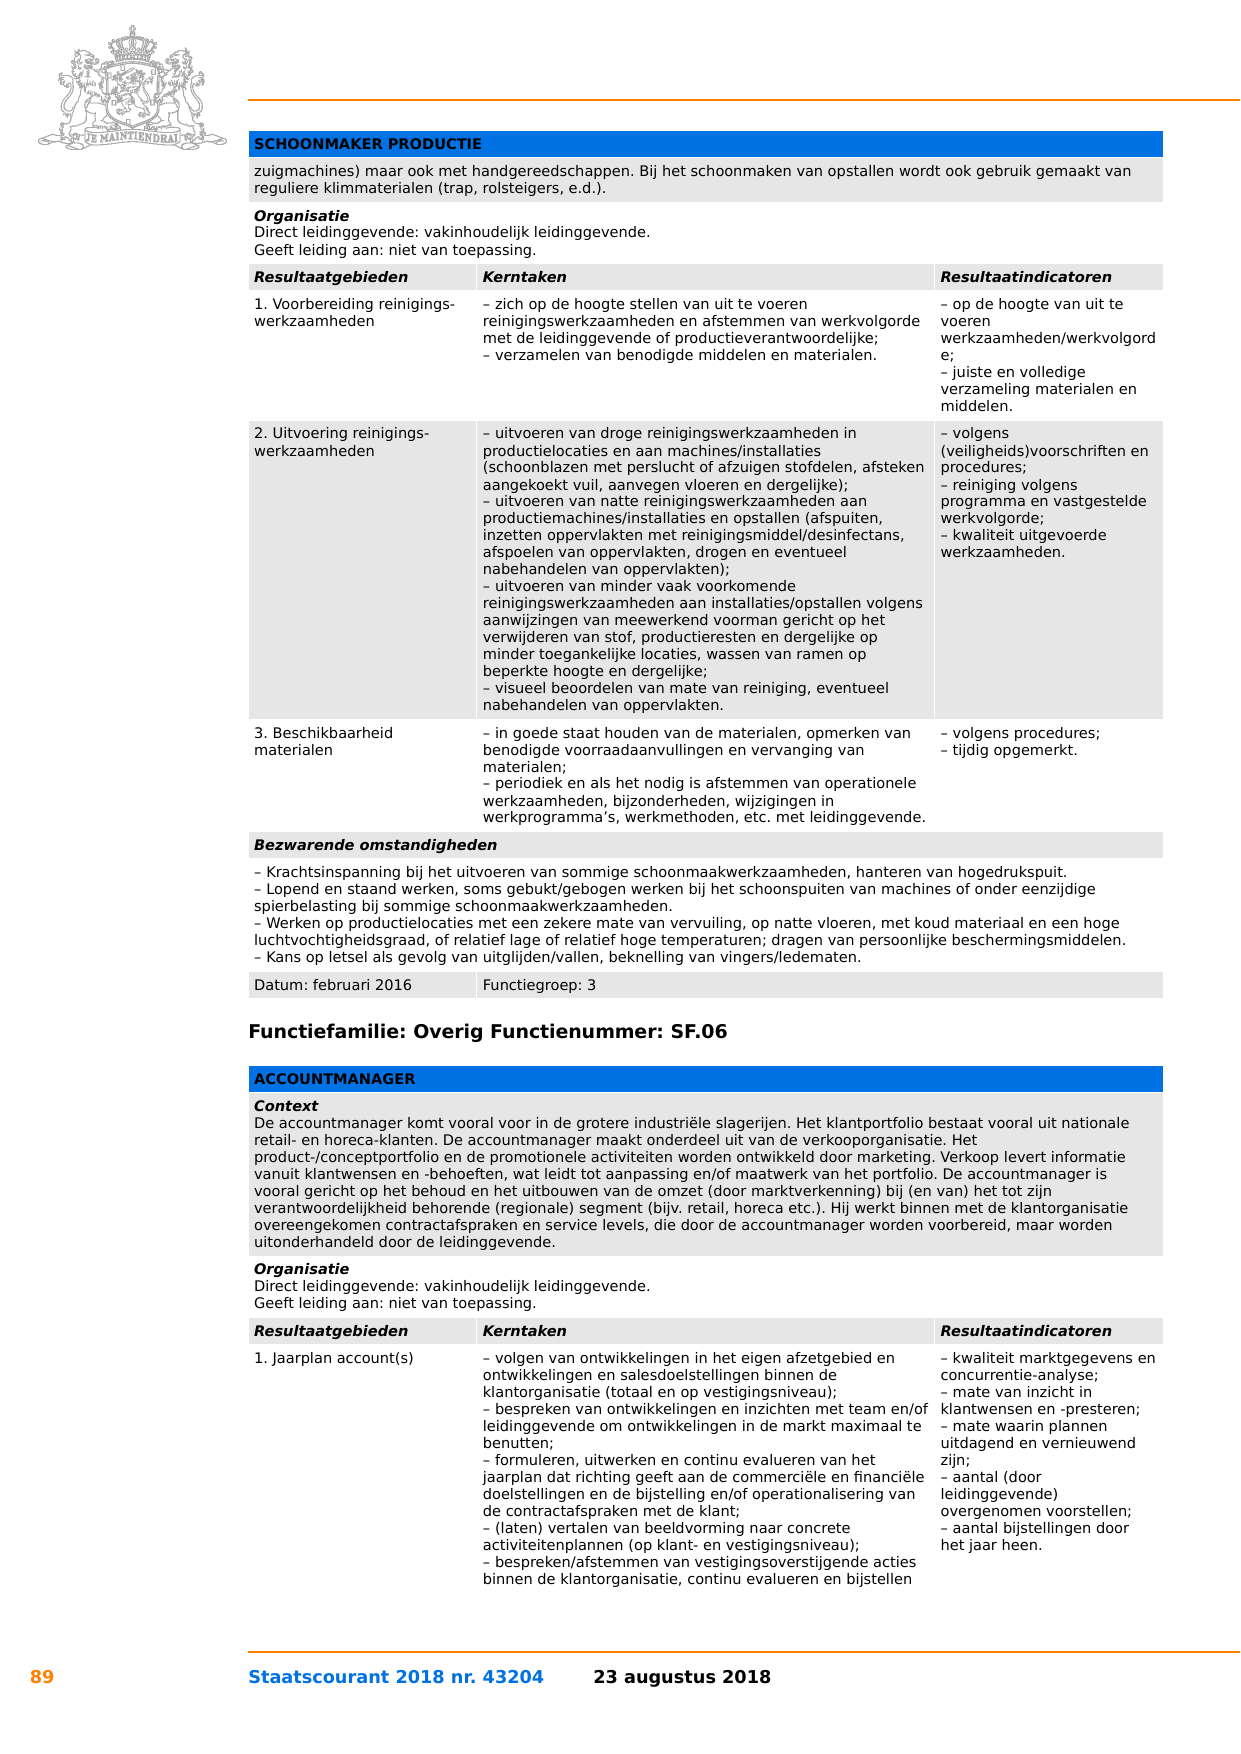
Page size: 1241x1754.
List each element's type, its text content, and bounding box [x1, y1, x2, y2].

table_cell Organisatie Direct leidinggevende: vakinhoudelijk leidinggevende. Geeft leiding aan: niet van toepassing. [249, 1257, 1163, 1317]
table_cell – kwaliteit marktgegevens en concurrentie-analyse; – mate van inzicht in klantwensen en -presteren; – mate waarin plannen uitdagend en vernieuwend zijn; – aantal (door leidinggevende) overgenomen voorstellen; – aantal bijstellingen door het jaar heen. [935, 1345, 1163, 1592]
table_cell 1. Jaarplan account(s) [249, 1345, 476, 1592]
table_cell zuigmachines) maar ook met handgereedschappen. Bij het schoonmaken van opstallen wordt ook gebruik gemaakt van reguliere klimmaterialen (trap, rolsteigers, e.d.). [249, 158, 1163, 202]
table_cell Functiegroep: 3 [477, 972, 1163, 998]
table_cell 1. Voorbereiding reinigings-werkzaamheden [249, 291, 476, 420]
table_cell 2. Uitvoering reinigings-werkzaamheden [249, 421, 476, 719]
table_cell Resultaatgebieden [249, 264, 476, 290]
table_cell Kerntaken [477, 264, 934, 290]
subtitle Functiefamilie: Overig Functienummer: SF.06 [248, 1021, 1163, 1043]
table_header ACCOUNTMANAGER [249, 1066, 1163, 1092]
picture [38, 25, 227, 150]
table_cell – in goede staat houden van de materialen, opmerken van benodigde voorraadaanvullingen en vervanging van materialen; – periodiek en als het nodig is afstemmen van operationele werkzaamheden, bijzonderheden, wijzigingen in werkprogramma’s, werkmethoden, etc. met leidinggevende. [477, 720, 934, 831]
table_cell 3. Beschikbaarheid materialen [249, 720, 476, 831]
table_cell Datum: februari 2016 [249, 972, 476, 998]
table_cell Resultaatindicatoren [935, 1318, 1163, 1344]
table_cell – volgen van ontwikkelingen in het eigen afzetgebied en ontwikkelingen en salesdoelstellingen binnen de klantorganisatie (totaal en op vestigingsniveau); – bespreken van ontwikkelingen en inzichten met team en/of leidinggevende om ontwikkelingen in de markt maximaal te benutten; – formuleren, uitwerken en continu evalueren van het jaarplan dat richting geeft aan de commerciële en financiële doelstellingen en de bijstelling en/of operationalisering van de contractafspraken met de klant; – (laten) vertalen van beeldvorming naar concrete activiteitenplannen (op klant- en vestigingsniveau); – bespreken/afstemmen van vestigingsoverstijgende acties binnen de klantorganisatie, continu evalueren en bijstellen [477, 1345, 934, 1592]
table_cell – op de hoogte van uit te voeren werkzaamheden/werkvolgorde; – juiste en volledige verzameling materialen en middelen. [935, 291, 1163, 420]
table_cell – volgens (veiligheids)voorschriften en procedures; – reiniging volgens programma en vastgestelde werkvolgorde; – kwaliteit uitgevoerde werkzaamheden. [935, 421, 1163, 719]
table_cell – uitvoeren van droge reinigingswerkzaamheden in productielocaties en aan machines/installaties (schoonblazen met perslucht of afzuigen stofdelen, afsteken aangekoekt vuil, aanvegen vloeren en dergelijke); – uitvoeren van natte reinigingswerkzaamheden aan productiemachines/installaties en opstallen (afspuiten, inzetten oppervlakten met reinigingsmiddel/desinfectans, afspoelen van oppervlakten, drogen en eventueel nabehandelen van oppervlakten); – uitvoeren van minder vaak voorkomende reinigingswerkzaamheden aan installaties/opstallen volgens aanwijzingen van meewerkend voorman gericht op het verwijderen van stof, productieresten en dergelijke op minder toegankelijke locaties, wassen van ramen op beperkte hoogte en dergelijke; – visueel beoordelen van mate van reiniging, eventueel nabehandelen van oppervlakten. [477, 421, 934, 719]
table_cell Context De accountmanager komt vooral voor in de grotere industriële slagerijen. Het klantportfolio bestaat vooral uit nationale retail- en horeca-klanten. De accountmanager maakt onderdeel uit van de verkooporganisatie. Het product-/conceptportfolio en de promotionele activiteiten worden ontwikkeld door marketing. Verkoop levert informatie vanuit klantwensen en -behoeften, wat leidt tot aanpassing en/of maatwerk van het portfolio. De accountmanager is vooral gericht op het behoud en het uitbouwen van de omzet (door marktverkenning) bij (en van) het tot zijn verantwoordelijkheid behorende (regionale) segment (bijv. retail, horeca etc.). Hij werkt binnen met de klantorganisatie overeengekomen contractafspraken en service levels, die door de accountmanager worden voorbereid, maar worden uitonderhandeld door de leidinggevende. [249, 1093, 1163, 1256]
table_cell Organisatie Direct leidinggevende: vakinhoudelijk leidinggevende. Geeft leiding aan: niet van toepassing. [249, 203, 1163, 263]
table_cell – zich op de hoogte stellen van uit te voeren reinigingswerkzaamheden en afstemmen van werkvolgorde met de leidinggevende of productieverantwoordelijke; – verzamelen van benodigde middelen en materialen. [477, 291, 934, 420]
table_cell Resultaatgebieden [249, 1318, 476, 1344]
table_cell Kerntaken [477, 1318, 934, 1344]
table_cell – Krachtsinspanning bij het uitvoeren van sommige schoonmaakwerkzaamheden, hanteren van hogedrukspuit. – Lopend en staand werken, soms gebukt/gebogen werken bij het schoonspuiten van machines of onder eenzijdige spierbelasting bij sommige schoonmaakwerkzaamheden. – Werken op productielocaties met een zekere mate van vervuiling, op natte vloeren, met koud materiaal en een hoge luchtvochtigheidsgraad, of relatief lage of relatief hoge temperaturen; dragen van persoonlijke beschermingsmiddelen. – Kans op letsel als gevolg van uitglijden/vallen, beknelling van vingers/ledematen. [249, 860, 1163, 971]
table_cell – volgens procedures; – tijdig opgemerkt. [935, 720, 1163, 831]
table_cell Resultaatindicatoren [935, 264, 1163, 290]
table_header SCHOONMAKER PRODUCTIE [249, 131, 1163, 157]
table_cell Bezwarende omstandigheden [249, 832, 1163, 858]
